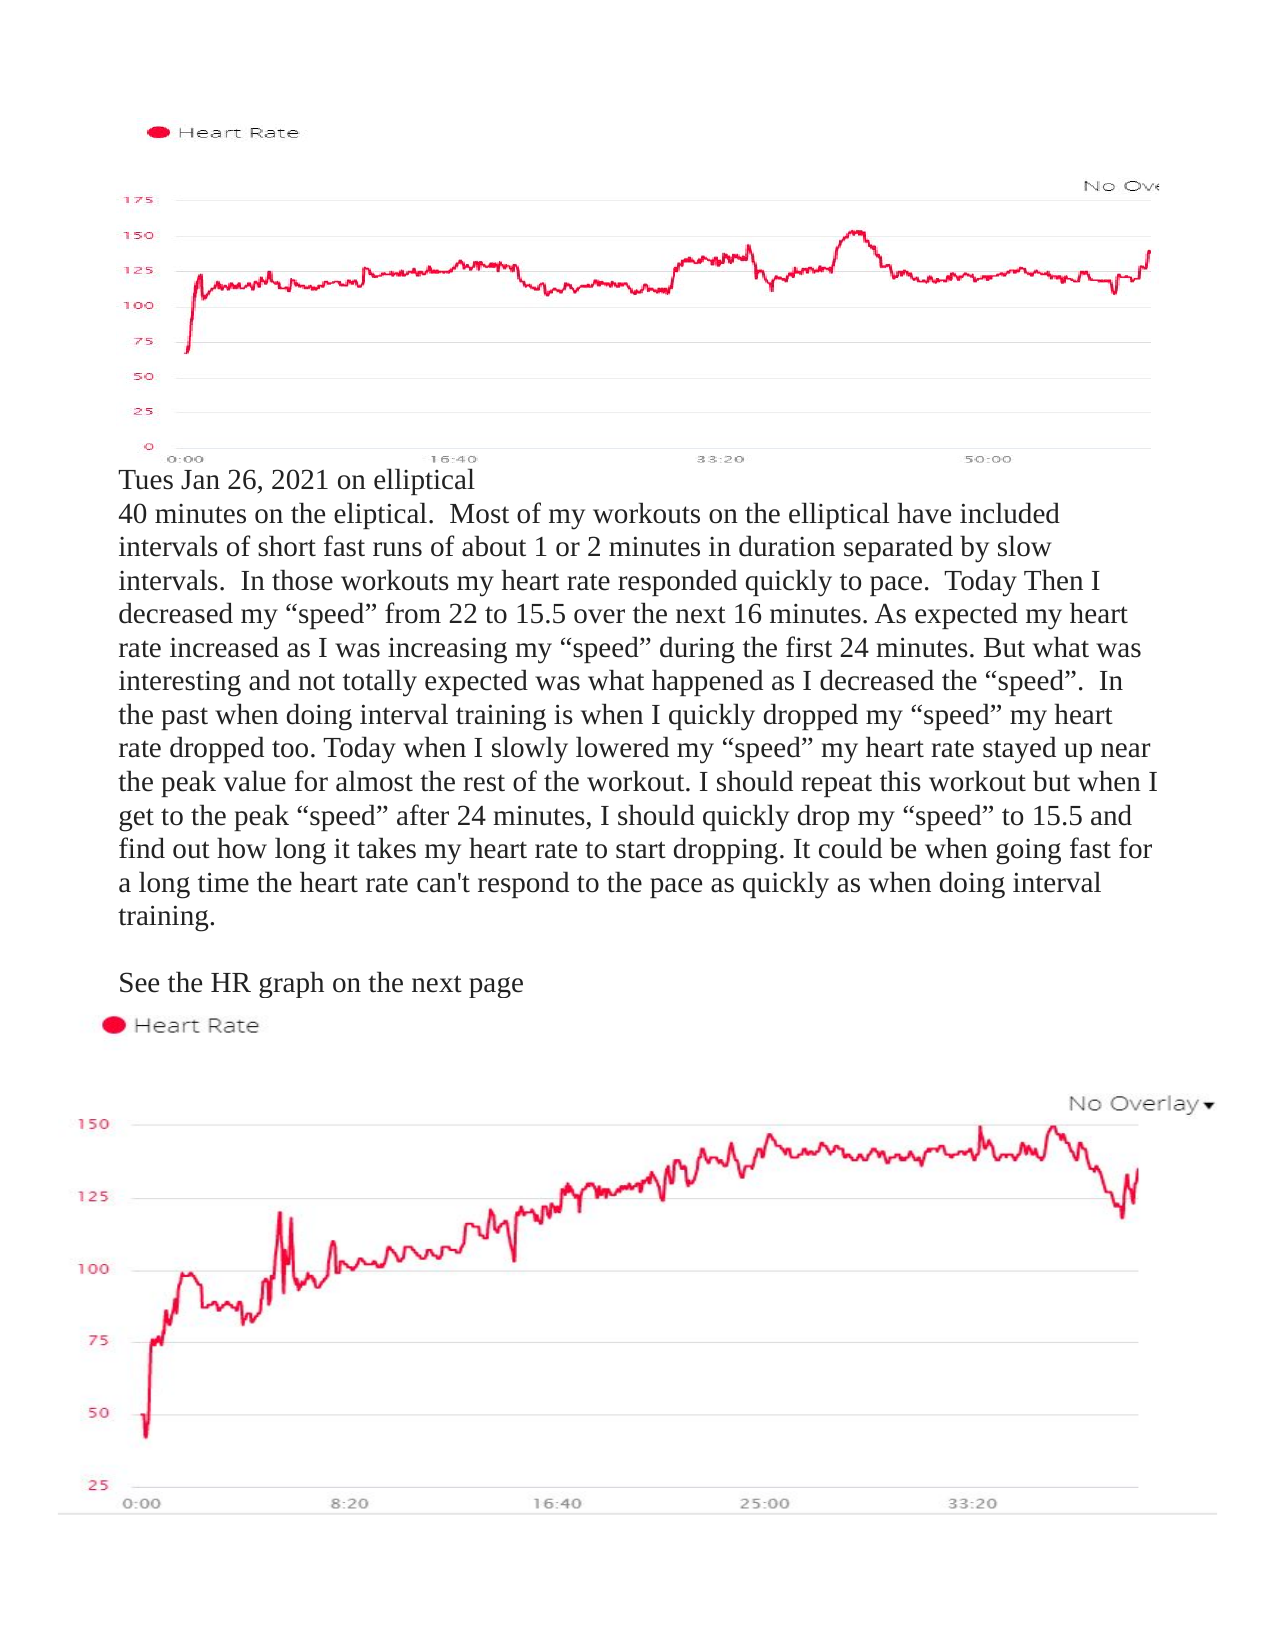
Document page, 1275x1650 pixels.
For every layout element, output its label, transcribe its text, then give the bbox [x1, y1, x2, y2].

text Tues Jan 26, 2021 on elliptical [118, 459, 1161, 496]
text 40 minutes on the eliptical. Most of my workouts on the elliptical have included intervals of short fast runs of about 1 or 2 minutes in duration separated by slow intervals. In those workouts my heart rate responded quickly to pace. Today Then I decreased my “speed” from 22 to 15.5 over the next 16 minutes. As expected my heart rate increased as I was increasing my “speed” during the first 24 minutes. But what was interesting and not totally expected was what happened as I decreased the “speed”. In the past when doing interval training is when I quickly dropped my “speed” my heart rate dropped too. Today when I slowly lowered my “speed” my heart rate stayed up near the peak value for almost the rest of the workout. I should repeat this workout but when I get to the peak “speed” after 24 minutes, I should quickly drop my “speed” to 15.5 and find out how long it takes my heart rate to start dropping. It could be when going fast for a long time the heart rate can't respond to the pace as quickly as when doing interval training. [118, 496, 1161, 932]
picture [57, 998, 1218, 1515]
text See the HR graph on the next page [118, 965, 1161, 998]
picture [116, 118, 1160, 463]
